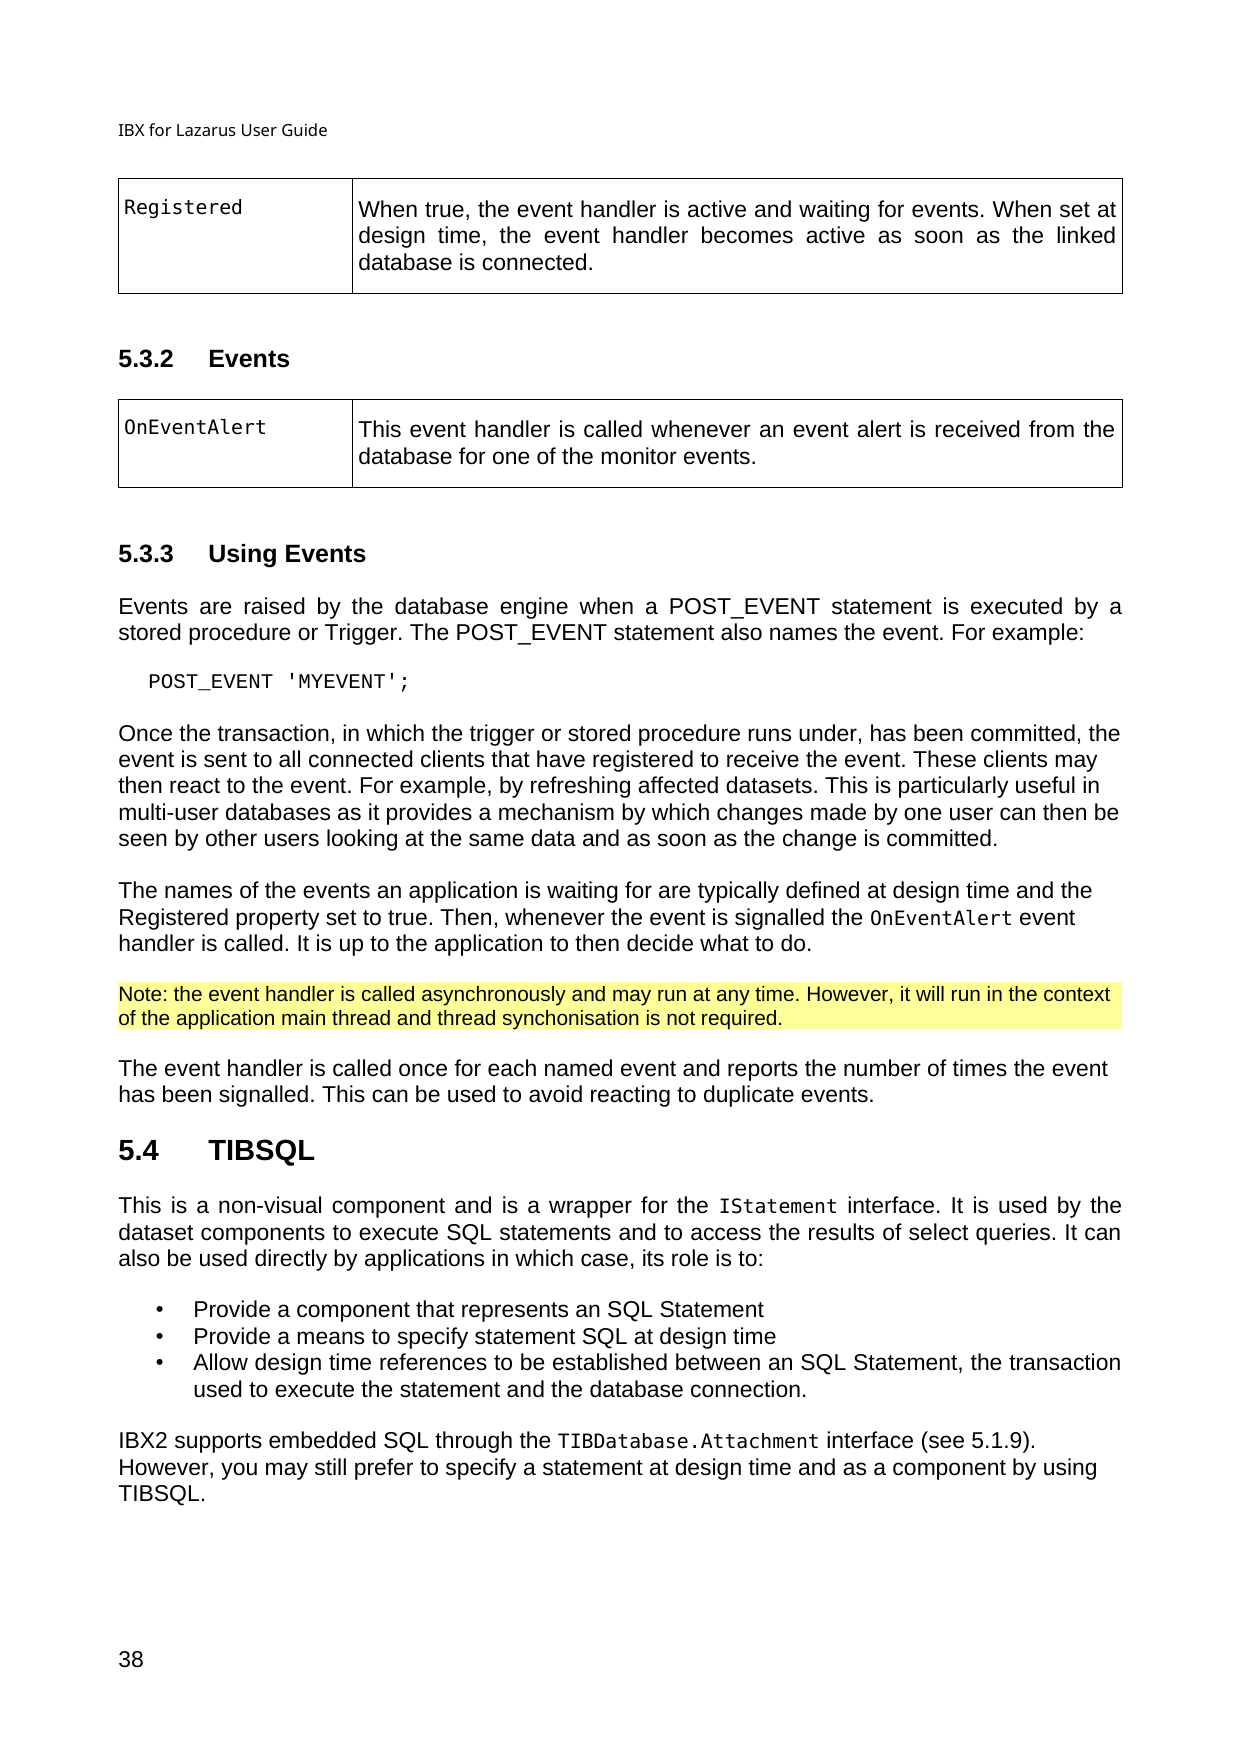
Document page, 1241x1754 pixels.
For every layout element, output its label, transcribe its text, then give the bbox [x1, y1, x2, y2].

list Provide a means to specify statement SQL at design time [156, 1323, 1122, 1349]
table_header OnEventAlert [119, 400, 352, 487]
text Note: the event handler is called asynchronously and may run at any time. However, it will run in the context of the application main thread and thread synchonisation is not required. [118, 982, 1122, 1029]
subtitle Using Events [118, 539, 1122, 567]
text Events are raised by the database engine when a POST_EVENT statement is executed by a stored procedure or Trigger. The POST_EVENT statement also names the event. For example: [118, 593, 1122, 646]
table_cell Registered [119, 179, 352, 293]
text This is a non-visual component and is a wrapper for the IStatement interface. It is used by the dataset components to execute SQL statements and to access the results of select queries. It can also be used directly by applications in which case, its role is to: [118, 1192, 1122, 1271]
table_cell When true, the event handler is active and waiting for events. When set at design time, the event handler becomes active as soon as the linked database is connected. [353, 179, 1122, 293]
text The names of the events an application is waiting for are typically defined at design time and the Registered property set to true. Then, whenever the event is signalled the OnEventAlert event handler is called. It is up to the application to then decide what to do. [118, 877, 1122, 956]
text IBX2 supports embedded SQL through the TIBDatabase.Attachment interface (see 5.1.9). However, you may still prefer to specify a statement at design time and as a component by using TIBSQL. [118, 1427, 1122, 1506]
text Once the transaction, in which the trigger or stored procedure runs under, has been committed, the event is sent to all connected clients that have registered to receive the event. These clients may then react to the event. For example, by refreshing affected datasets. This is particularly useful in multi-user databases as it provides a mechanism by which changes made by one user can then be seen by other users looking at the same data and as soon as the change is committed. [118, 720, 1122, 852]
list Allow design time references to be established between an SQL Statement, the transaction used to execute the statement and the database connection. [156, 1349, 1122, 1402]
table_header This event handler is called whenever an event alert is received from the database for one of the monitor events. [353, 400, 1122, 487]
subtitle Events [118, 344, 1122, 373]
subtitle TIBSQL [118, 1133, 1122, 1167]
text The event handler is called once for each named event and reports the number of times the event has been signalled. This can be used to avoid reacting to duplicate events. [118, 1055, 1122, 1108]
list Provide a component that represents an SQL Statement [156, 1296, 1122, 1323]
text POST_EVENT 'MYEVENT'; [148, 671, 1122, 694]
